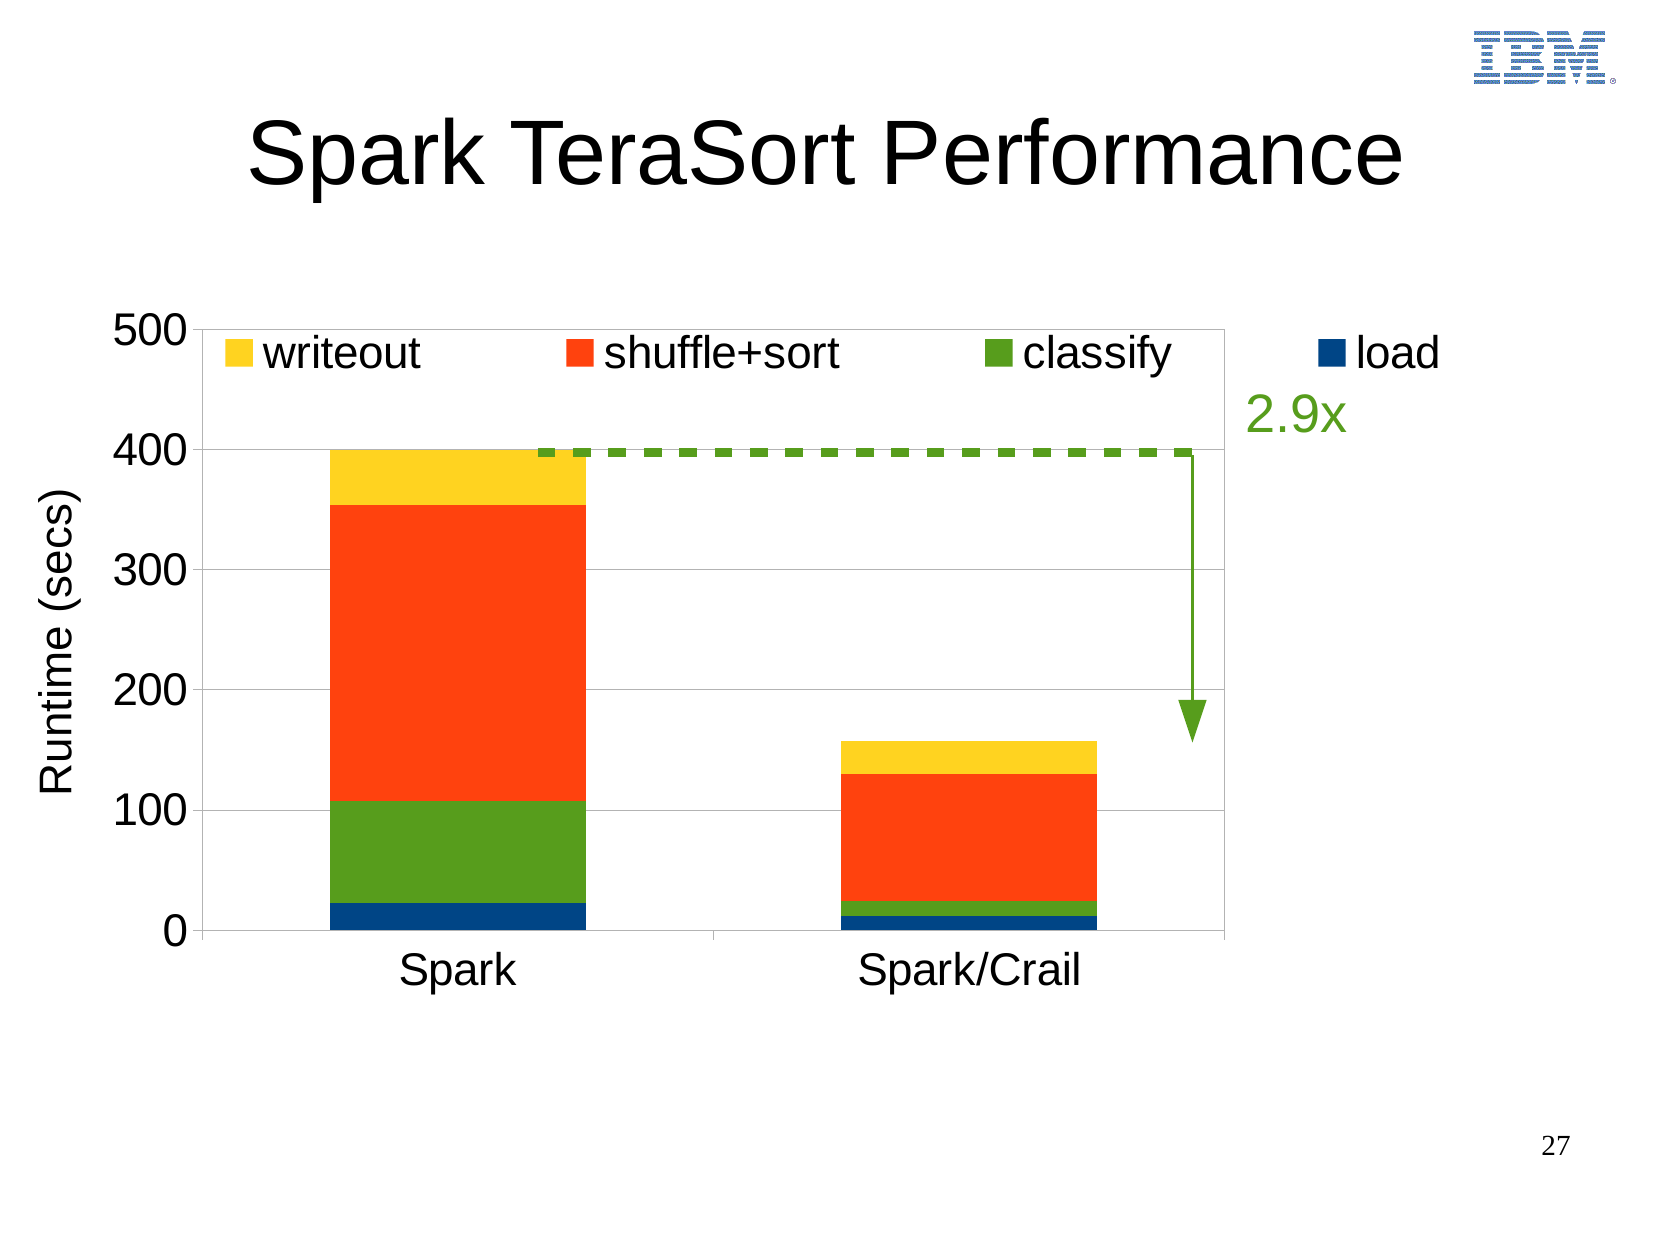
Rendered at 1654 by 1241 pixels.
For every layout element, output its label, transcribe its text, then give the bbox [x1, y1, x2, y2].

title Spark TeraSort Performance [82, 49, 1571, 257]
picture [1440, 0, 1654, 127]
text_box Runtime (secs) [22, 473, 89, 812]
chart [82, 290, 1571, 1010]
text_box 2.9x [1230, 376, 1417, 460]
